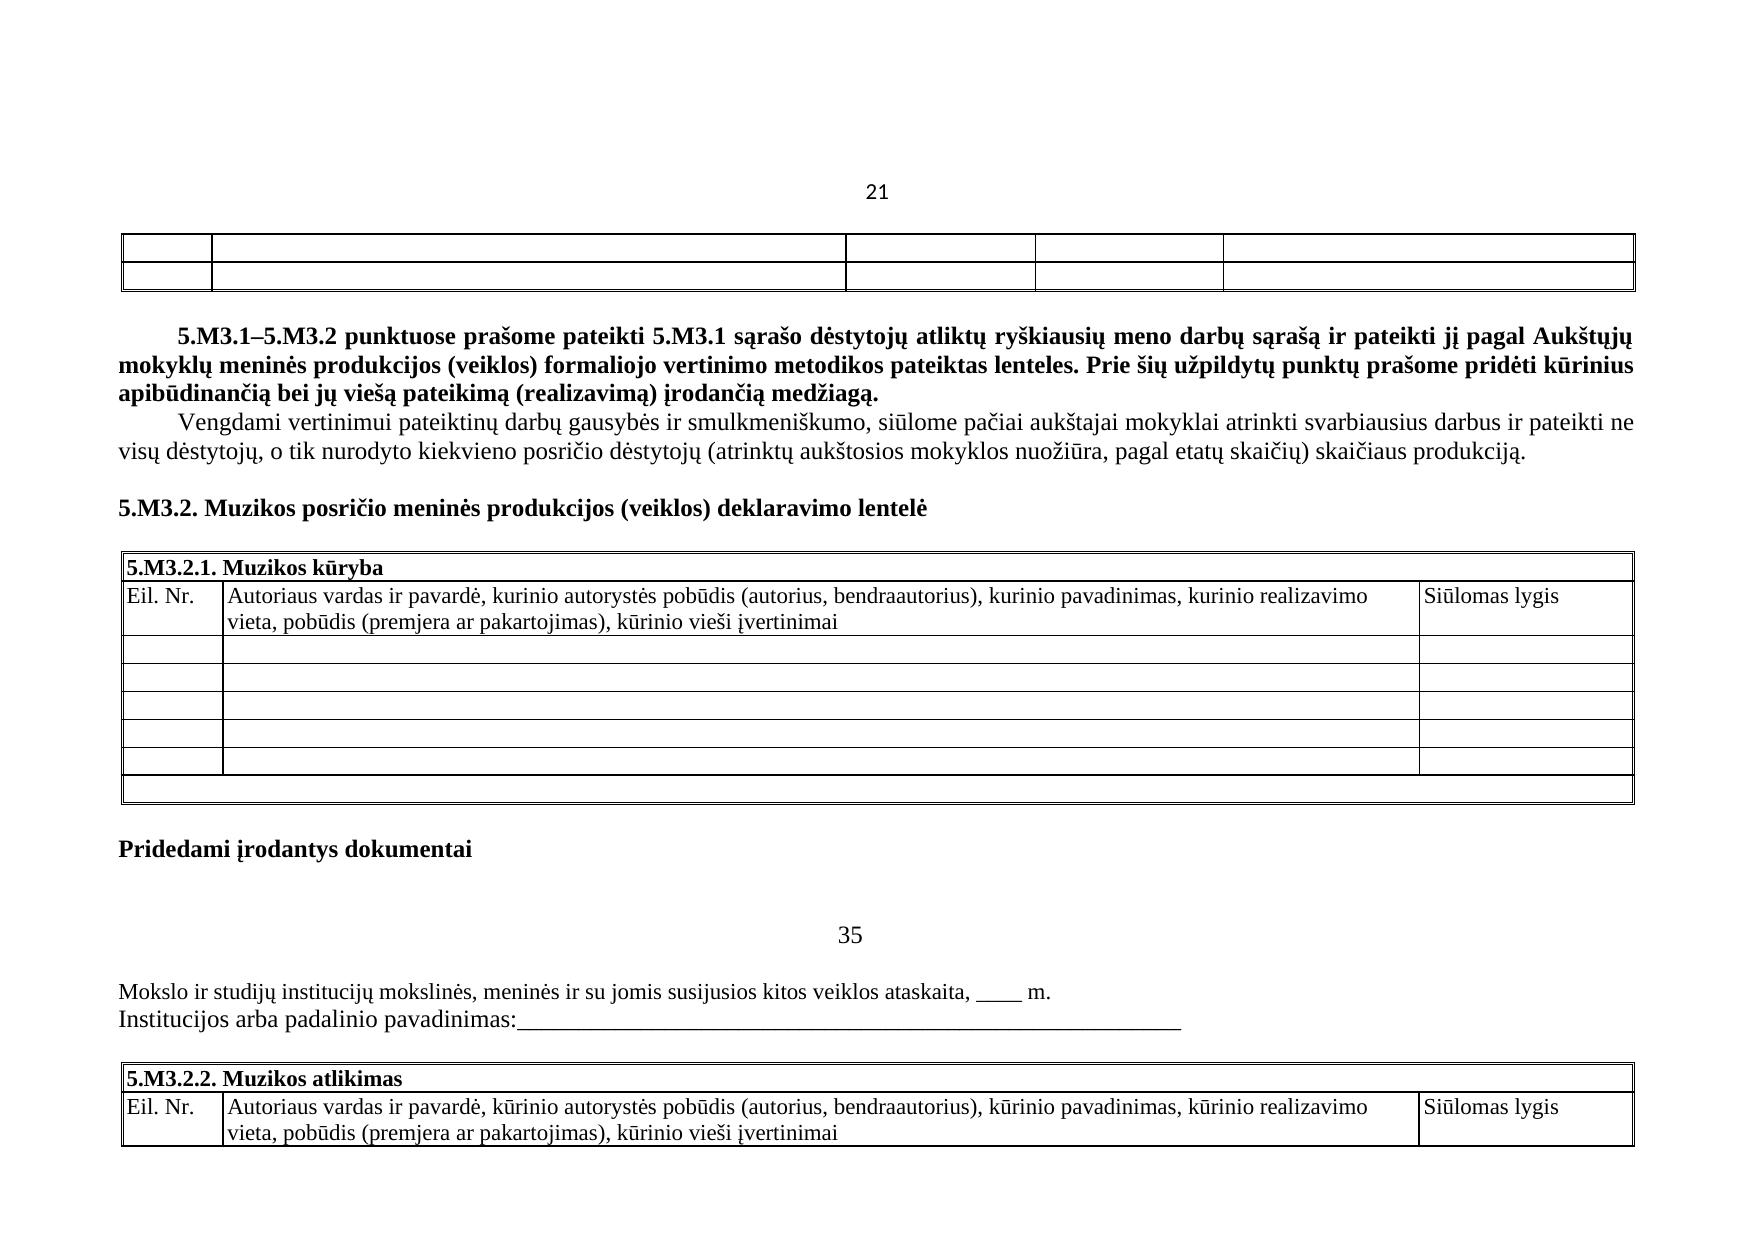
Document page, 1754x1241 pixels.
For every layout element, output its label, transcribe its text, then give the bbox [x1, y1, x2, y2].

table_cell Autoriaus vardas ir pavardė, kūrinio autorystės pobūdis (autorius, bendraautorius), kūrinio pavadinimas, kūrinio realizavimo vieta, pobūdis (premjera ar pakartojimas), kūrinio vieši įvertinimai [224, 1093, 1418, 1145]
table_cell [124, 720, 222, 746]
table_header 5.M3.2.2. Muzikos atlikimas [124, 1065, 1632, 1091]
text Institucijos arba padalinio pavadinimas: [118, 1004, 1636, 1033]
table_cell [1420, 692, 1632, 718]
table_cell [124, 776, 1632, 802]
table_cell [124, 748, 222, 774]
text 5.M3.2. Muzikos posričio meninės produkcijos (veiklos) deklaravimo lentelė [118, 493, 1636, 522]
table_cell [1420, 720, 1632, 746]
table_cell [1420, 664, 1632, 691]
table_cell Siūlomas lygis [1420, 582, 1632, 635]
table_cell [124, 235, 211, 261]
table_cell Siūlomas lygis [1420, 1093, 1632, 1145]
text Mokslo ir studijų institucijų mokslinės, meninės ir su jomis susijusios kitos veiklos ataskaita, ____ m. [118, 978, 1636, 1004]
table_cell Eil. Nr. [124, 1093, 222, 1145]
table_cell [124, 692, 222, 718]
table_cell [1224, 235, 1633, 261]
table_cell Autoriaus vardas ir pavardė, kurinio autorystės pobūdis (autorius, bendraautorius), kurinio pavadinimas, kurinio realizavimo vieta, pobūdis (premjera ar pakartojimas), kūrinio vieši įvertinimai [224, 582, 1419, 635]
table_cell [224, 748, 1419, 774]
table_header 5.M3.2.1. Muzikos kūryba [124, 554, 1632, 580]
table_cell [213, 235, 845, 261]
table_cell [847, 235, 1035, 261]
table_cell [1420, 748, 1632, 774]
table_cell Eil. Nr. [124, 582, 222, 635]
table_cell [1036, 263, 1223, 289]
text 5.M3.1–5.M3.2 punktuose prašome pateikti 5.M3.1 sąrašo dėstytojų atliktų ryškiausių meno darbų sąrašą ir pateikti jį pagal Aukštųjų mokyklų meninės produkcijos (veiklos) formaliojo vertinimo metodikos pateiktas lenteles. Prie šių užpildytų punktų prašome pridėti kūrinius apibūdinančią bei jų viešą pateikimą (realizavimą) įrodančią medžiagą. [118, 321, 1636, 407]
table_cell [213, 263, 845, 289]
table_cell [1420, 636, 1632, 663]
table_cell [124, 263, 211, 289]
table_cell [224, 664, 1419, 691]
table_cell [224, 720, 1419, 746]
table_cell [224, 692, 1419, 718]
text 35 [838, 920, 1636, 949]
text Vengdami vertinimui pateiktinų darbų gausybės ir smulkmeniškumo, siūlome pačiai aukštajai mokyklai atrinkti svarbiausius darbus ir pateikti ne visų dėstytojų, o tik nurodyto kiekvieno posričio dėstytojų (atrinktų aukštosios mokyklos nuožiūra, pagal etatų skaičių) skaičiaus produkciją. [118, 407, 1636, 465]
table_cell [224, 636, 1419, 663]
table_cell [124, 636, 222, 663]
table_cell [847, 263, 1035, 289]
table_cell [1224, 263, 1633, 289]
text Pridedami įrodantys dokumentai [118, 834, 1636, 863]
table_cell [1036, 235, 1223, 261]
table_cell [124, 664, 222, 691]
